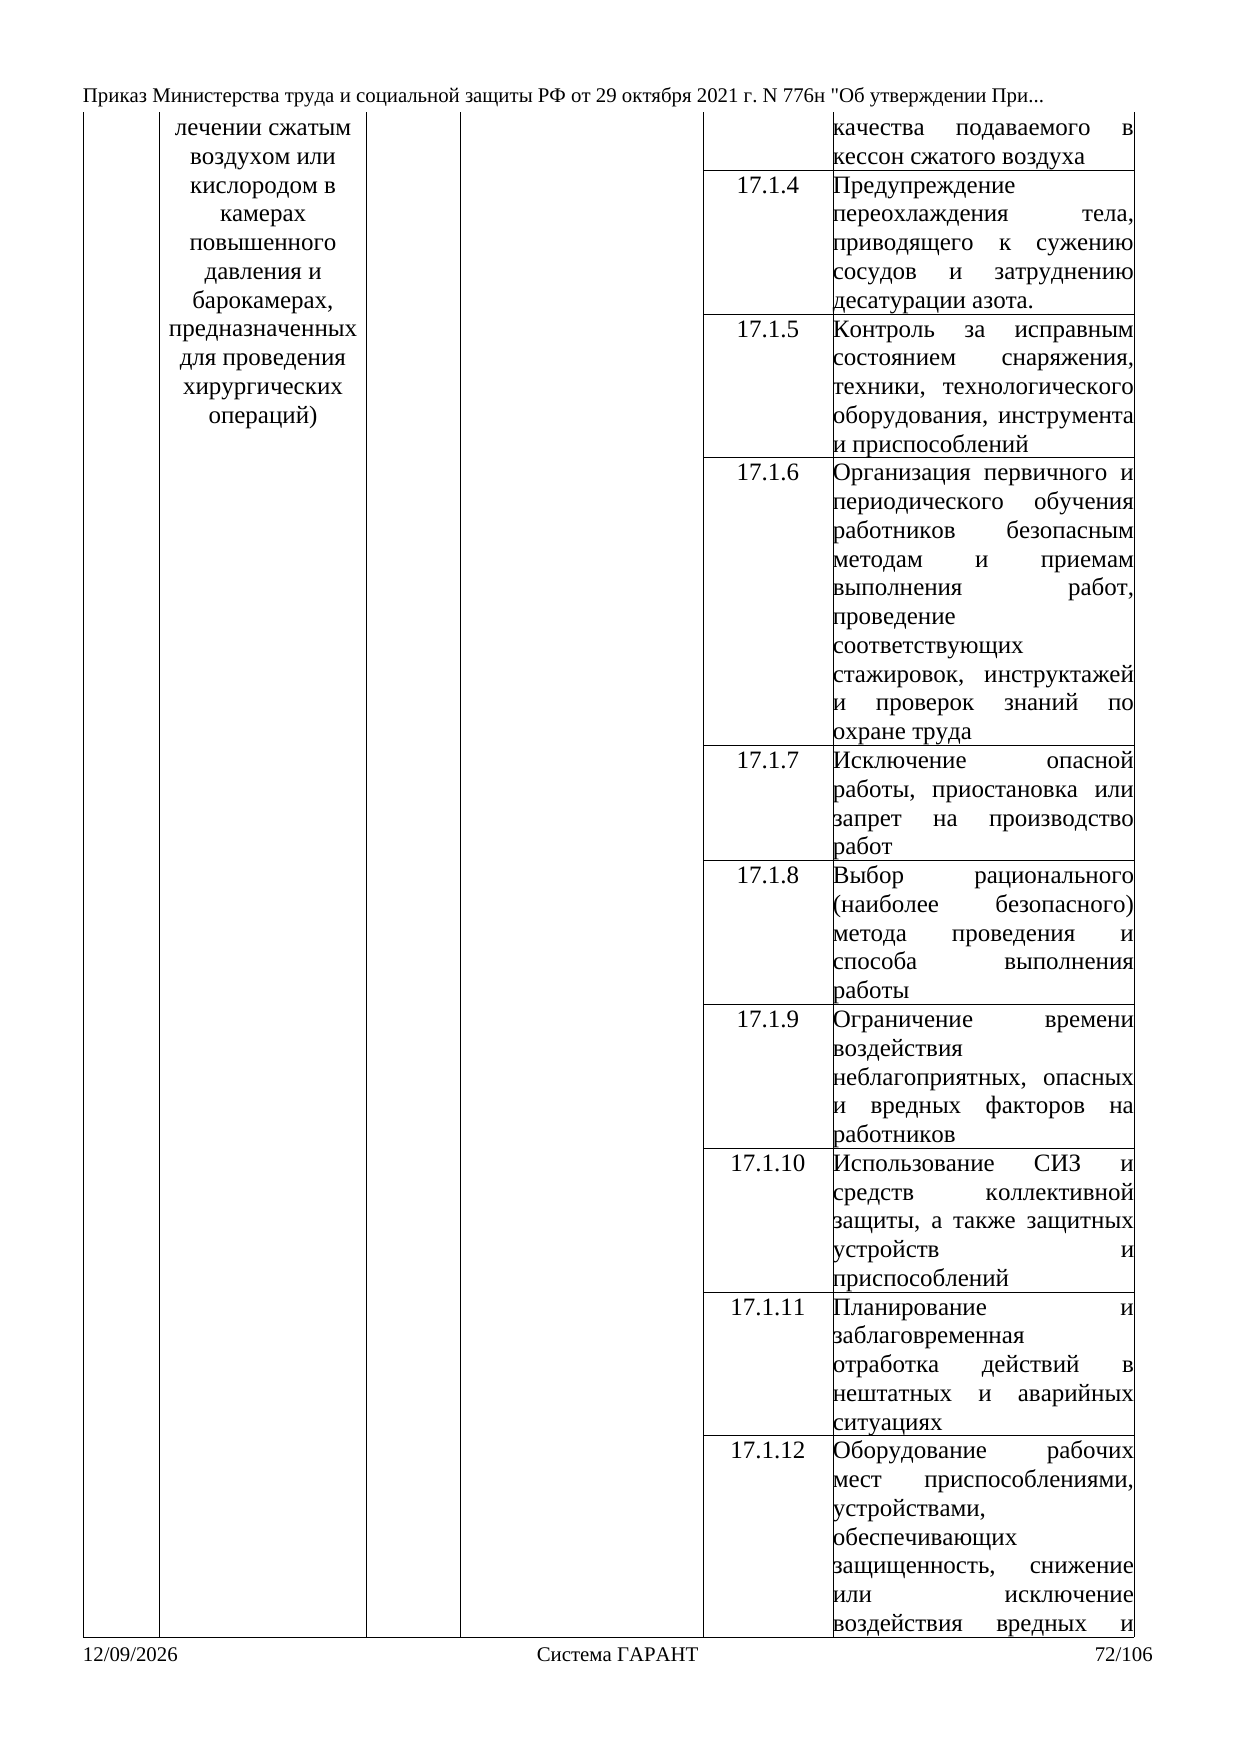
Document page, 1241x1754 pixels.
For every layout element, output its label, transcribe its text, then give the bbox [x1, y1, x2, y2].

table_cell [84, 112, 159, 1637]
table_cell Использование СИЗ и средств коллективной защиты, а также защитных устройств и приспособлений [834, 1149, 1134, 1292]
table_cell [367, 112, 460, 1637]
table_cell [461, 112, 703, 1637]
table_cell качества подаваемого в кессон сжатого воздуха [834, 112, 1134, 170]
table_cell 17.1.5 [704, 315, 833, 457]
table_cell 17.1.6 [704, 458, 833, 745]
table_cell [704, 112, 833, 170]
table_cell Организация первичного и периодического обучения работников безопасным методам и приемам выполнения работ, проведение соответствующих стажировок, инструктажей и проверок знаний по охране труда [834, 458, 1134, 745]
table_cell 17.1.11 [704, 1293, 833, 1435]
table_cell Планирование и заблаговременная отработка действий в нештатных и аварийных ситуациях [834, 1293, 1134, 1435]
table_cell 17.1.8 [704, 861, 833, 1004]
table_cell Контроль за исправным состоянием снаряжения, техники, технологического оборудования, инструмента и приспособлений [834, 315, 1134, 457]
table_cell 17.1.10 [704, 1149, 833, 1292]
table_cell Ограничение времени воздействия неблагоприятных, опасных и вредных факторов на работников [834, 1005, 1134, 1148]
table_cell 17.1.7 [704, 746, 833, 860]
table_cell Исключение опасной работы, приостановка или запрет на производство работ [834, 746, 1134, 860]
table_cell 17.1.9 [704, 1005, 833, 1148]
table_cell 17.1.12 [704, 1436, 833, 1637]
table_cell Выбор рационального (наиболее безопасного) метода проведения и способа выполнения работы [834, 861, 1134, 1004]
table_cell 17.1.4 [704, 171, 833, 314]
table_cell Предупреждение переохлаждения тела, приводящего к сужению сосудов и затруднению десатурации азота. [834, 171, 1134, 314]
table_cell лечении сжатым воздухом или кислородом в камерах повышенного давления и барокамерах, предназначенных для проведения хирургических операций) [160, 112, 366, 1637]
table_cell Оборудование рабочих мест приспособлениями, устройствами, обеспечивающих защищенность, снижение или исключение воздействия вредных и [834, 1436, 1134, 1637]
